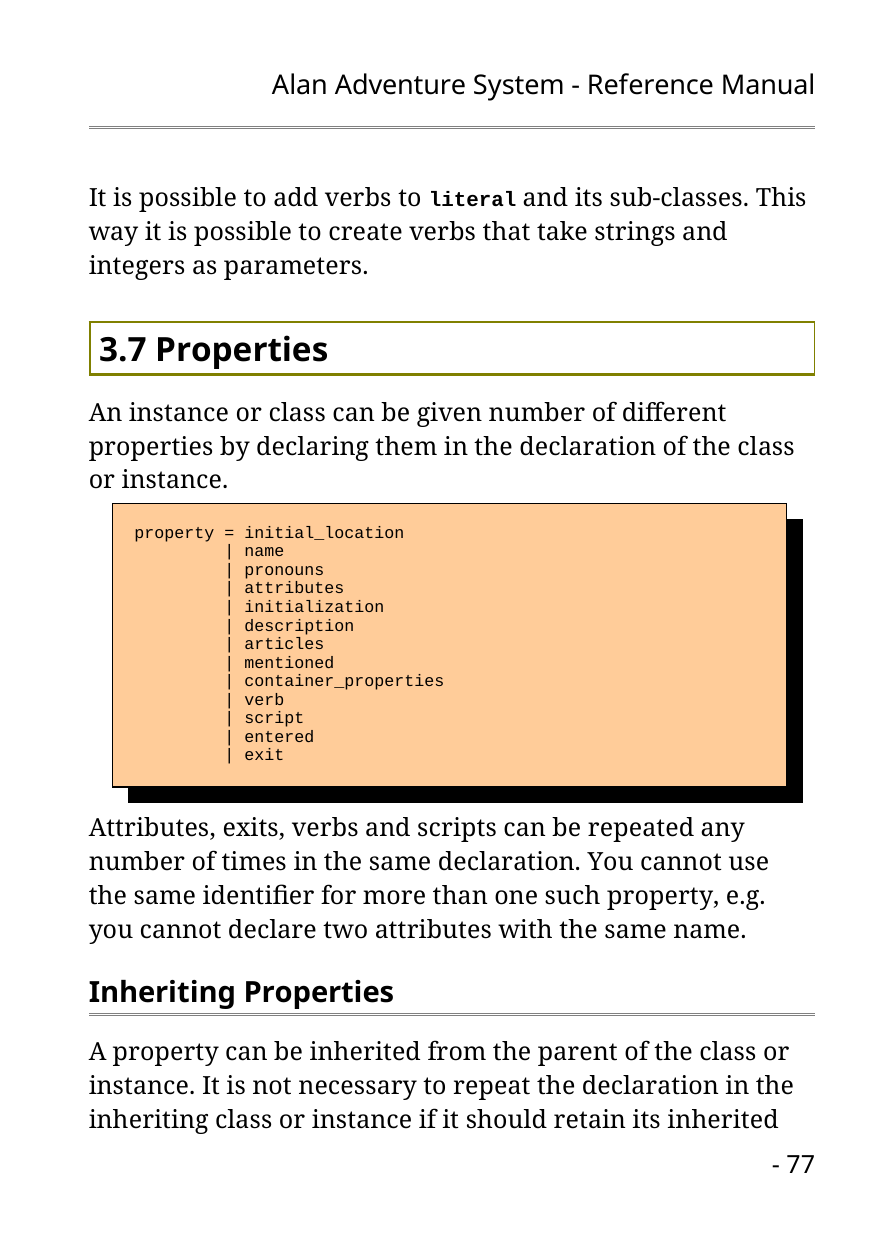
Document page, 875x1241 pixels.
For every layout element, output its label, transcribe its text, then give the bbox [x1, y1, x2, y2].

subtitle Properties [91, 323, 814, 373]
text Attributes, exits, verbs and scripts can be repeated any number of times in the same declaration. You cannot use the same identifier for more than one such property, e.g. you cannot declare two attributes with the same name. [88, 810, 815, 946]
text property = initial_location | name | pronouns | attributes | initialization | description | articles | mentioned | container_properties | verb | script | entered | exit [113, 504, 786, 786]
text It is possible to add verbs to literal and its sub-classes. This way it is possible to create verbs that take strings and integers as parameters. [88, 180, 815, 282]
text An instance or class can be given number of different properties by declaring them in the declaration of the class or instance. [88, 394, 815, 496]
subtitle Inheriting Properties [88, 971, 815, 1015]
text A property can be inherited from the parent of the class or instance. It is not necessary to repeat the declaration in the inheriting class or instance if it should retain its inherited [88, 1034, 815, 1136]
